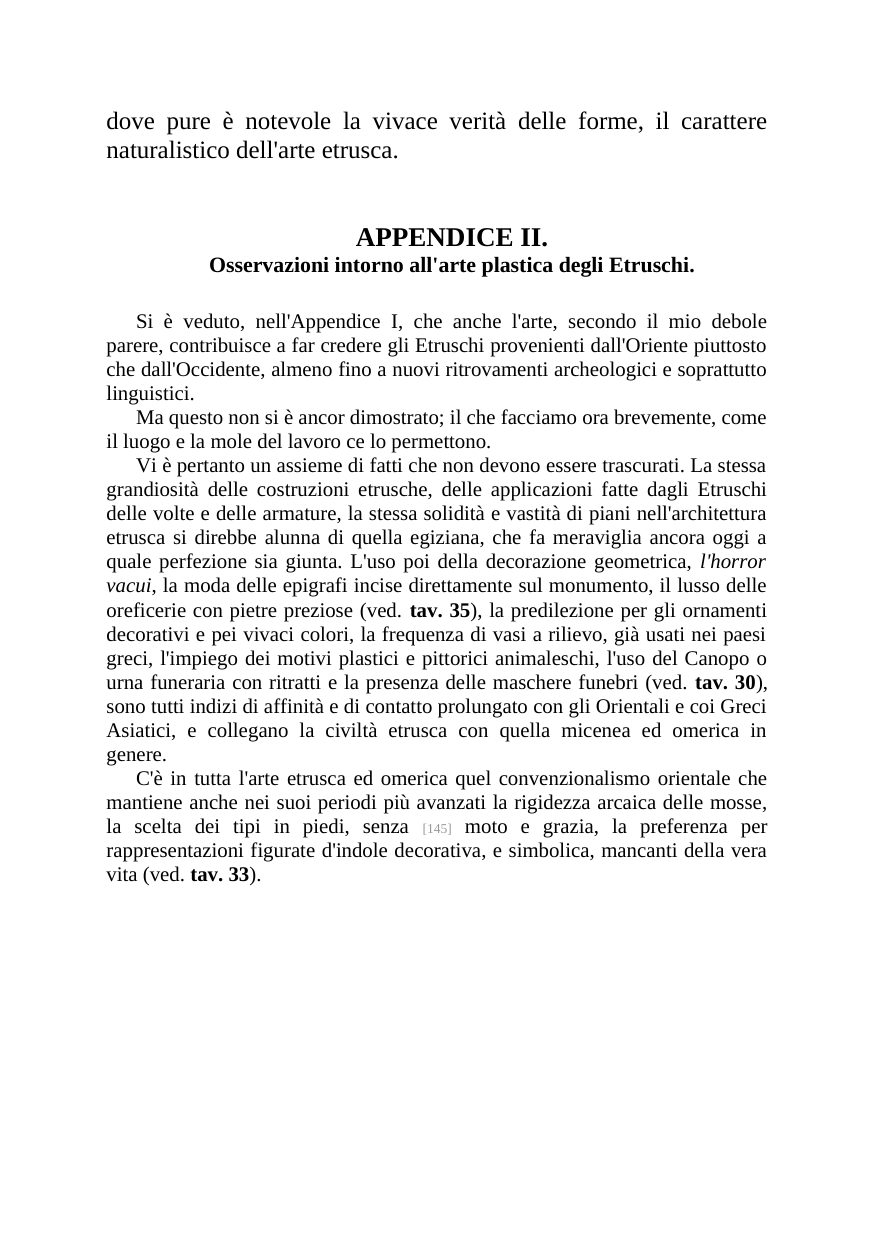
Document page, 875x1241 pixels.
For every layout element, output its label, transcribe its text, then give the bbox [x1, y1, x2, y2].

text Si è veduto, nell'Appendice I, che anche l'arte, secondo il mio debole parere, contribuisce a far credere gli Etruschi provenienti dall'Oriente piuttosto che dall'Occidente, almeno fino a nuovi ritrovamenti archeologici e soprattutto linguistici. [106, 309, 768, 405]
text Ma questo non si è ancor dimostrato; il che facciamo ora brevemente, come il luogo e la mole del lavoro ce lo permettono. [106, 405, 768, 453]
subtitle APPENDICE II. [106, 221, 768, 252]
subtitle Osservazioni intorno all'arte plastica degli Etruschi. [106, 252, 768, 278]
text dove pure è notevole la vivace verità delle forme, il carattere naturalistico dell'arte etrusca. [106, 106, 768, 164]
text Vi è pertanto un assieme di fatti che non devono essere trascurati. La stessa grandiosità delle costruzioni etrusche, delle applicazioni fatte dagli Etruschi delle volte e delle armature, la stessa solidità e vastità di piani nell'architettura etrusca si direbbe alunna di quella egiziana, che fa meraviglia ancora oggi a quale perfezione sia giunta. L'uso poi della decorazione geometrica, l'horror vacui, la moda delle epigrafi incise direttamente sul monumento, il lusso delle oreficerie con pietre preziose (ved. tav. 35), la predilezione per gli ornamenti decorativi e pei vivaci colori, la frequenza di vasi a rilievo, già usati nei paesi greci, l'impiego dei motivi plastici e pittorici animaleschi, l'uso del Canopo o urna funeraria con ritratti e la presenza delle maschere funebri (ved. tav. 30), sono tutti indizi di affinità e di contatto prolungato con gli Orientali e coi Greci Asiatici, e collegano la civiltà etrusca con quella micenea ed omerica in genere. [106, 453, 768, 766]
text C'è in tutta l'arte etrusca ed omerica quel convenzionalismo orientale che mantiene anche nei suoi periodi più avanzati la rigidezza arcaica delle mosse, la scelta dei tipi in piedi, senza [145] moto e grazia, la preferenza per rappresentazioni figurate d'indole decorativa, e simbolica, mancanti della vera vita (ved. tav. 33). [106, 766, 768, 886]
